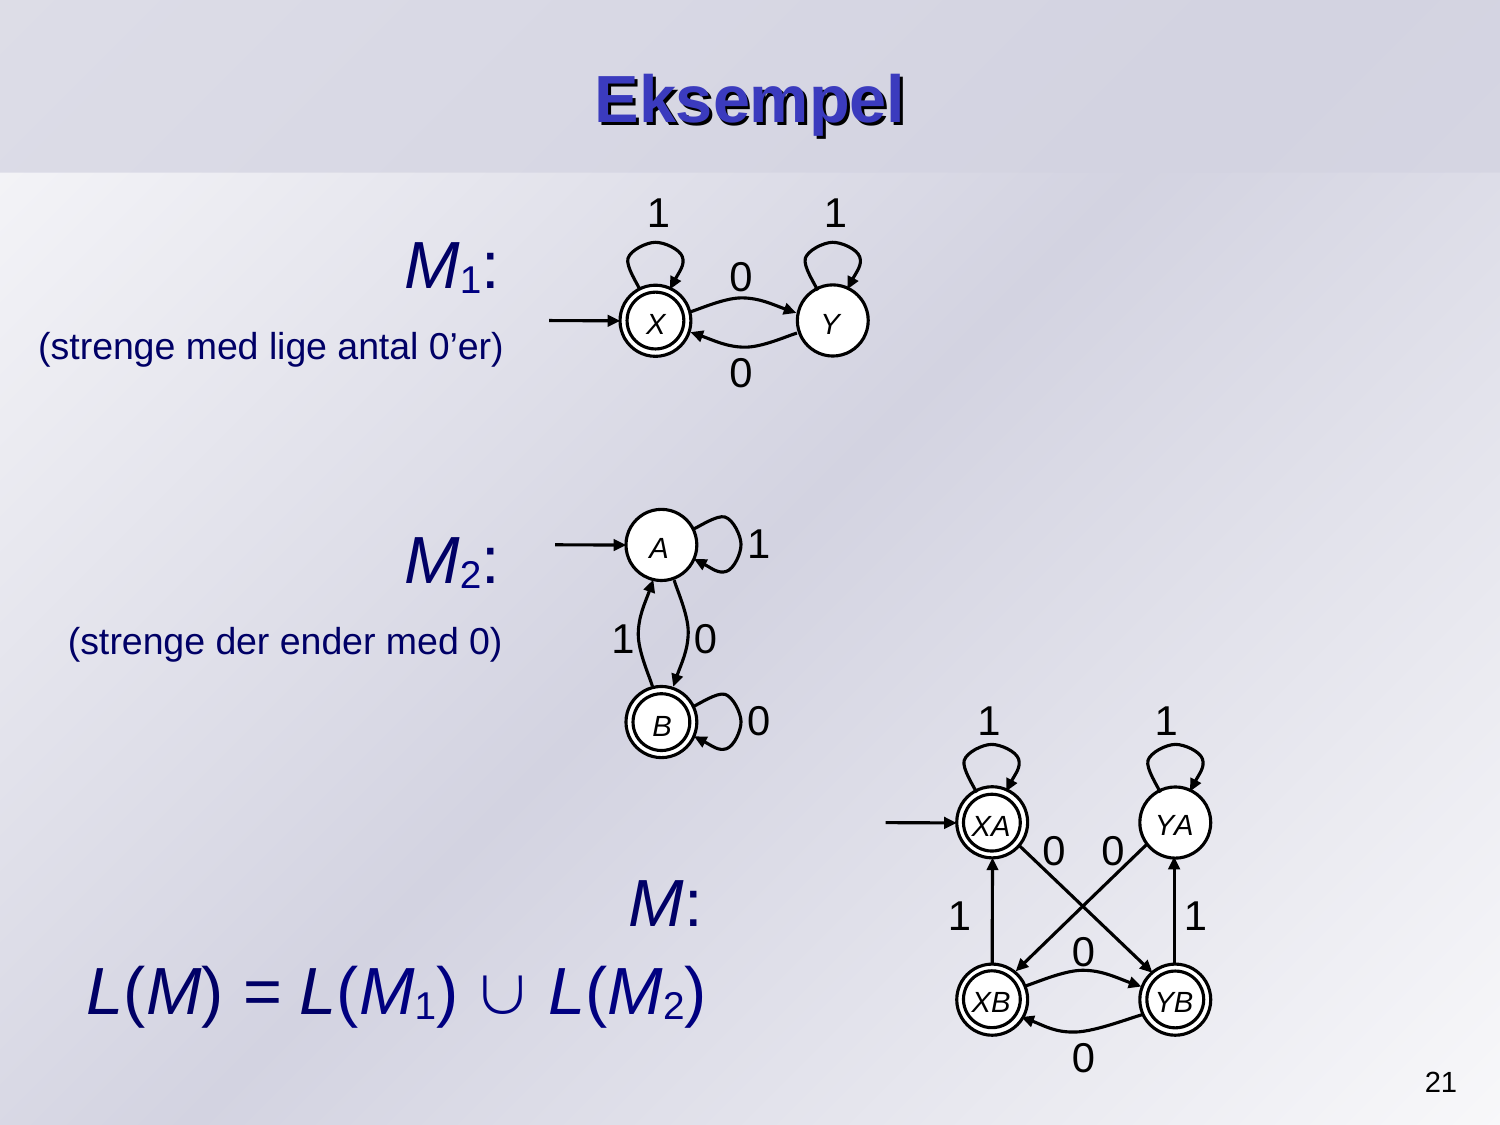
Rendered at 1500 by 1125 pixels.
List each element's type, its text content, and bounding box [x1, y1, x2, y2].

text_box [1152, 850, 1198, 859]
text_box [620, 285, 691, 347]
text_box (strenge med lige antal 0’er) [23, 314, 519, 375]
text_box 1 [732, 509, 786, 575]
text_box 1 [632, 178, 685, 245]
text_box 0 [1057, 916, 1069, 928]
text_box 0 [1057, 1023, 1110, 1089]
text_box YA [1139, 798, 1209, 850]
text_box Y [805, 297, 855, 348]
text_box XB [956, 976, 1026, 1027]
text_box 0 [1027, 816, 1081, 882]
text_box 1 [1169, 881, 1223, 948]
text_box A [634, 521, 684, 573]
text_box 1 [1139, 686, 1193, 752]
text_box 0 [1086, 816, 1140, 882]
text_box [797, 298, 805, 343]
text_box [1148, 964, 1202, 976]
text_box [1152, 1027, 1198, 1036]
text_box YB [1190, 976, 1209, 1027]
text_box 1 [809, 178, 863, 245]
text_box M: [613, 851, 718, 940]
text_box 0 [732, 686, 786, 752]
text_box YB [1149, 976, 1202, 1026]
text_box XA [956, 799, 1026, 850]
text_box 0 [714, 338, 768, 404]
text_box 1 [962, 686, 1016, 752]
text_box [970, 850, 1015, 858]
text_box X [631, 297, 681, 348]
text_box M2: [389, 509, 516, 605]
text_box [965, 786, 1019, 799]
text_box 1 [933, 881, 986, 948]
text_box [1149, 786, 1201, 798]
text_box 0 [714, 241, 768, 308]
text_box M1: [389, 214, 516, 310]
text_box [806, 284, 869, 357]
text_box [625, 686, 697, 748]
title Eksempel [75, 24, 1426, 173]
text_box L(M) = L(M1) ∪ L(M2) [72, 940, 722, 1037]
text_box 0 [679, 603, 733, 670]
text_box 1 [596, 603, 650, 670]
text_box [632, 348, 679, 357]
text_box [639, 750, 684, 758]
text_box [965, 964, 1019, 976]
text_box 0 [1057, 916, 1110, 983]
text_box [635, 509, 697, 581]
text_box [969, 1027, 1015, 1036]
text_box [625, 522, 634, 568]
text_box (strenge der ender med 0) [53, 609, 518, 671]
text_box YB [1139, 976, 1161, 1027]
text_box B [637, 699, 687, 750]
